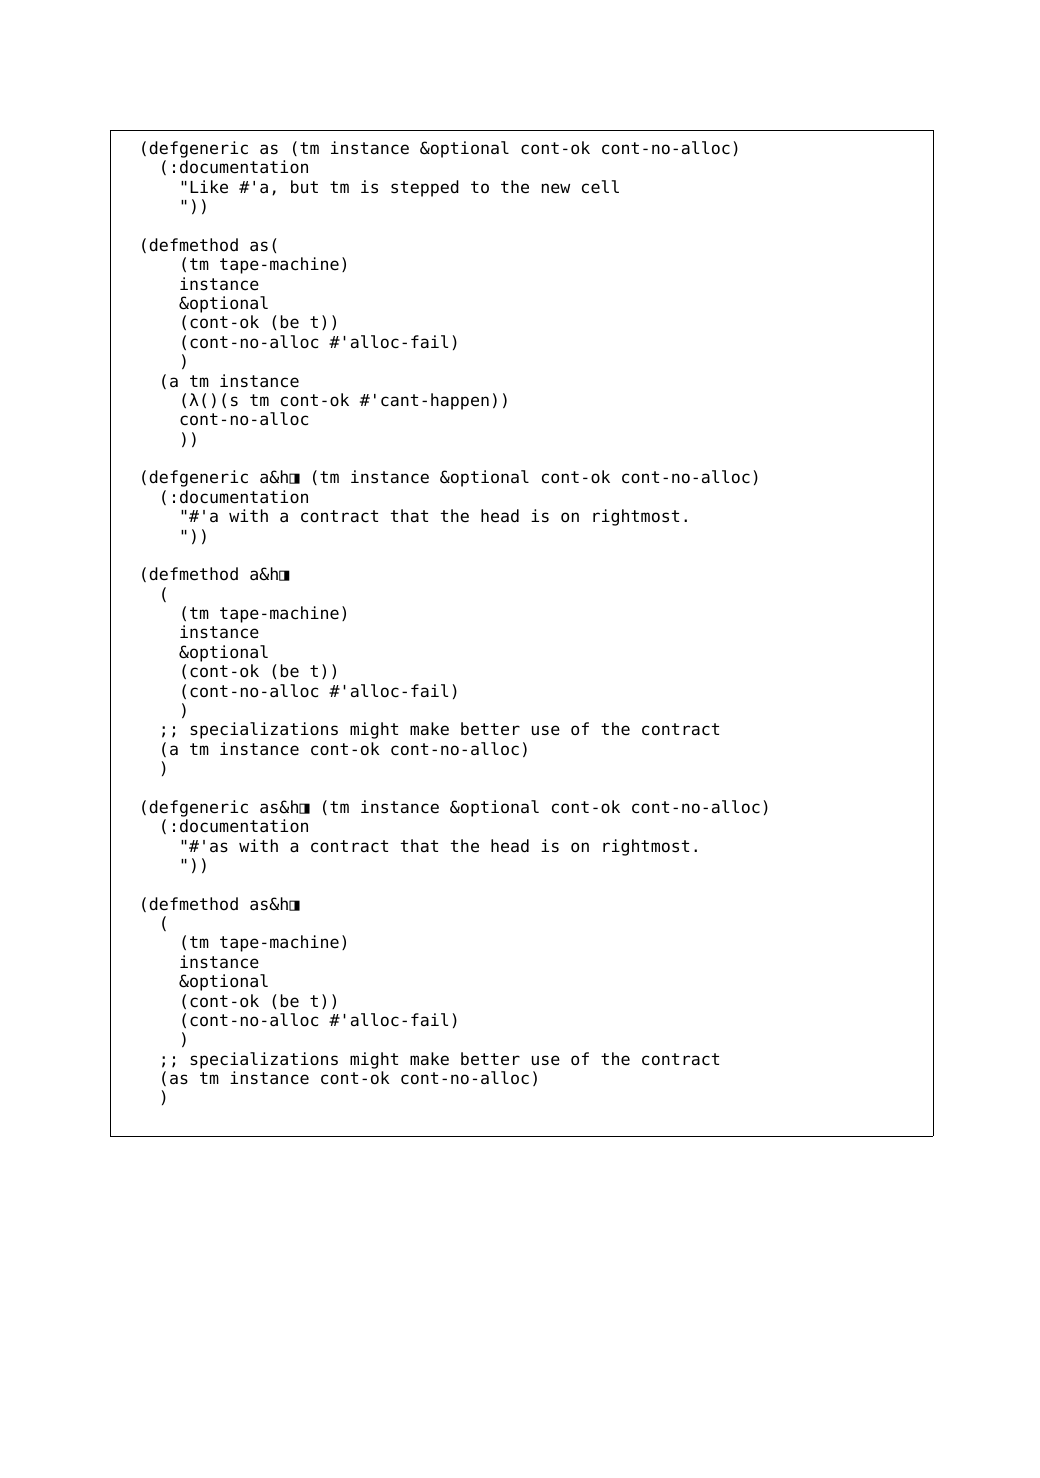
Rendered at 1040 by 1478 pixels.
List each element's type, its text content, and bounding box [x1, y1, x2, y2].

text instance [119, 953, 924, 972]
text (defmethod as&h◨ [119, 894, 924, 914]
text "Like #'a, but tm is stepped to the new cell [119, 178, 924, 197]
text ( [119, 584, 924, 604]
text ;; specializations might make better use of the contract [119, 720, 924, 739]
text (defmethod a&h◨ [119, 565, 924, 584]
text ")) [119, 526, 924, 546]
text (cont-ok (be t)) [119, 991, 924, 1011]
text (tm tape-machine) [119, 604, 924, 623]
text ")) [119, 856, 924, 875]
text (:documentation [119, 158, 924, 178]
text instance [119, 623, 924, 643]
text (defgeneric a&h◨ (tm instance &optional cont-ok cont-no-alloc) [119, 468, 924, 488]
text (as tm instance cont-ok cont-no-alloc) [119, 1069, 924, 1088]
text (cont-ok (be t)) [119, 313, 924, 333]
text "#'a with a contract that the head is on rightmost. [119, 507, 924, 526]
text &optional [119, 643, 924, 662]
text &optional [119, 972, 924, 991]
text (a tm instance [119, 371, 924, 391]
text (cont-ok (be t)) [119, 662, 924, 681]
text (tm tape-machine) [119, 933, 924, 953]
text (defmethod as( [119, 236, 924, 255]
text (:documentation [119, 817, 924, 836]
text (a tm instance cont-ok cont-no-alloc) [119, 739, 924, 759]
text ) [119, 701, 924, 720]
text instance [119, 274, 924, 294]
text (cont-no-alloc #'alloc-fail) [119, 681, 924, 701]
text (:documentation [119, 488, 924, 507]
text ) [119, 759, 924, 778]
text (defgeneric as&h◨ (tm instance &optional cont-ok cont-no-alloc) [119, 798, 924, 817]
text ( [119, 914, 924, 933]
text )) [119, 429, 924, 449]
text "#'as with a contract that the head is on rightmost. [119, 836, 924, 856]
text ;; specializations might make better use of the contract [119, 1049, 924, 1069]
text cont-no-alloc [119, 410, 924, 429]
text ) [119, 1088, 924, 1108]
text ")) [119, 197, 924, 216]
text (λ()(s tm cont-ok #'cant-happen)) [119, 391, 924, 410]
text (tm tape-machine) [119, 255, 924, 274]
text ) [119, 1030, 924, 1049]
text &optional [119, 294, 924, 313]
text ) [119, 352, 924, 371]
text (cont-no-alloc #'alloc-fail) [119, 333, 924, 352]
text (cont-no-alloc #'alloc-fail) [119, 1011, 924, 1030]
text (defgeneric as (tm instance &optional cont-ok cont-no-alloc) [119, 139, 924, 158]
